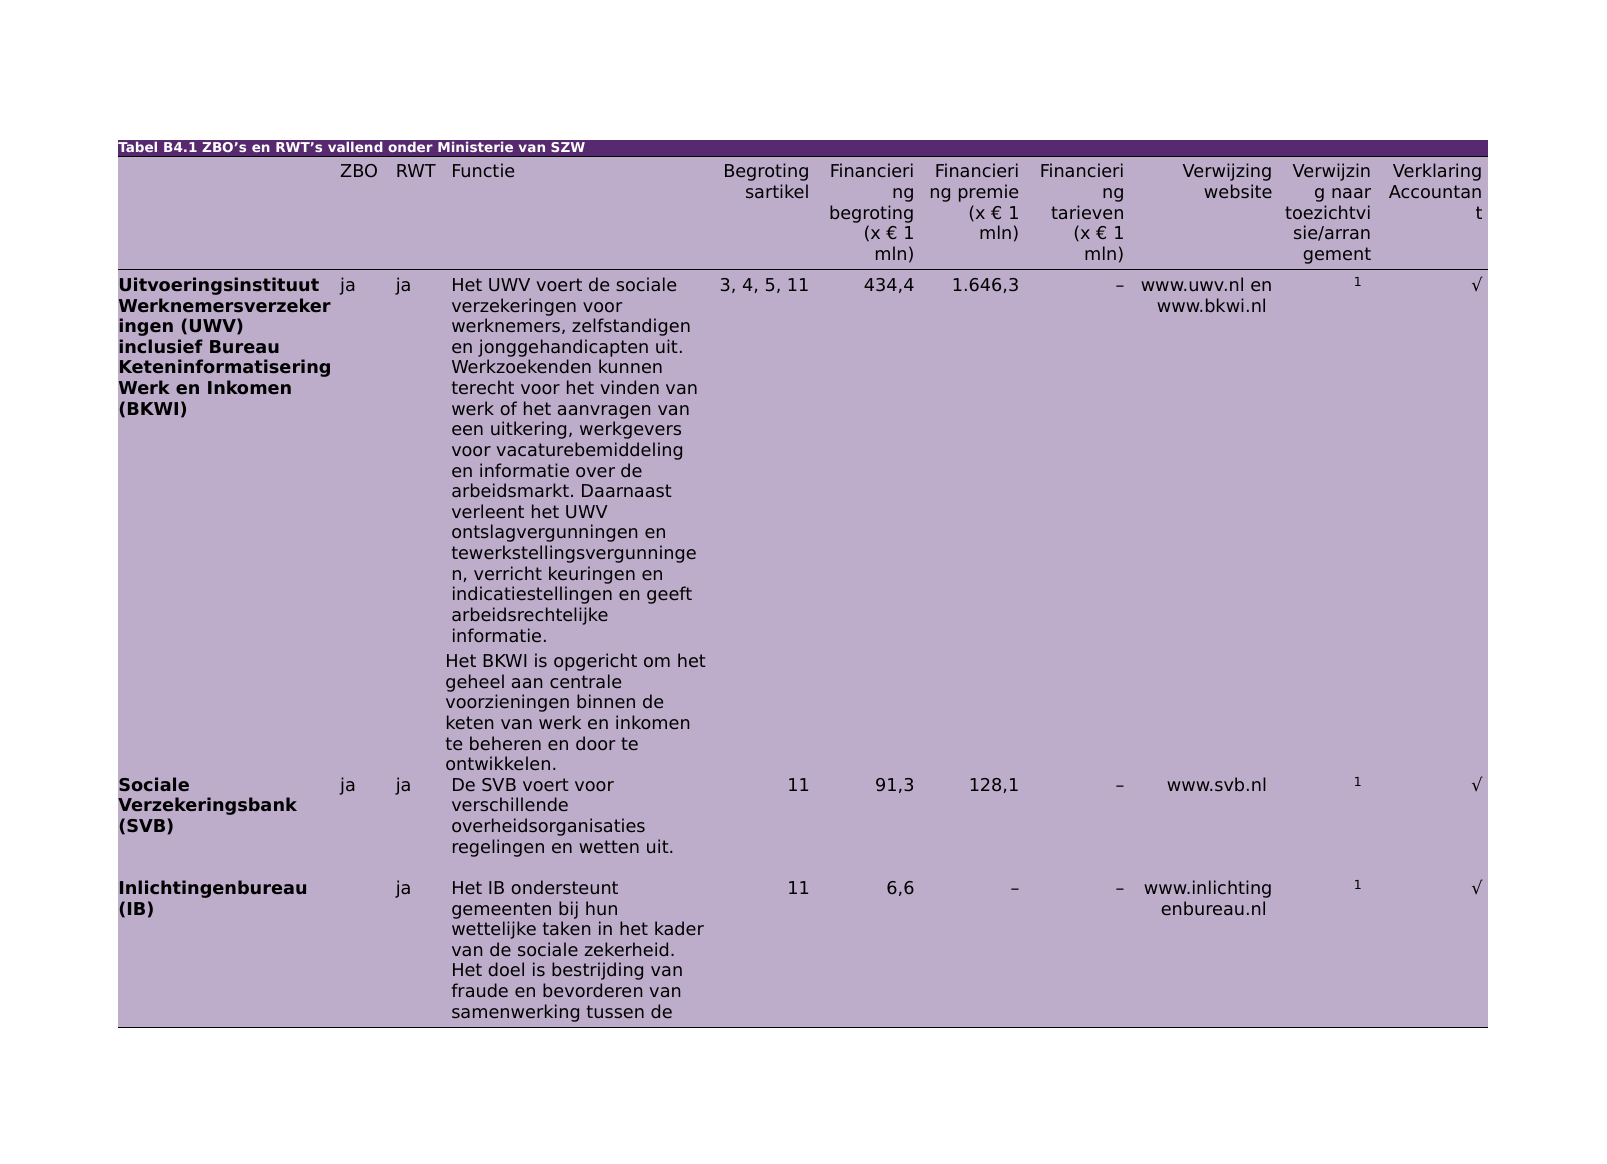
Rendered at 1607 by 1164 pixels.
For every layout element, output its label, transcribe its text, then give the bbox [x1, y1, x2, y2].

table_cell [334, 878, 389, 1027]
table_cell Het UWV voert de sociale verzekeringen voor werknemers, zelfstandigen en jonggehandicapten uit. Werkzoekenden kunnen terecht voor het vinden van werk of het aanvragen van een uitkering, werkgevers voor vacaturebemiddeling en informatie over de arbeidsmarkt. Daarnaast verleent het UWV ontslagvergunningen en tewerkstellingsvergunningen, verricht keuringen en indicatiestellingen en geeft arbeidsrechtelijke informatie. [445, 270, 710, 646]
table_cell 3, 4, 5, 11 [710, 270, 815, 646]
table_cell 1.646,3 [920, 270, 1025, 646]
table_cell Het BKWI is opgericht om het geheel aan centrale voorzieningen binnen de keten van werk en inkomen te beheren en door te ontwikkelen. [445, 646, 710, 775]
table_cell [118, 157, 334, 269]
table_cell 128,1 [920, 775, 1025, 857]
table_cell ja [334, 775, 389, 857]
table_cell ja [390, 775, 445, 857]
table_cell www.uwv.nl en www.bkwi.nl [1130, 270, 1278, 646]
table_cell ja [390, 270, 445, 646]
table_cell 91,3 [815, 775, 920, 857]
table_cell [445, 857, 710, 878]
table_header Tabel B4.1 ZBO’s en RWT’s vallend onder Ministerie van SZW [118, 140, 1488, 156]
table_cell ja [334, 270, 389, 646]
table_cell 1 [1278, 775, 1377, 857]
table_cell – [1025, 878, 1130, 1027]
table_cell Begrotingsartikel [710, 157, 815, 269]
table_cell [815, 857, 920, 878]
table_cell 1 [1278, 270, 1377, 646]
table_cell 1 [1278, 878, 1377, 1027]
table_cell [334, 857, 389, 878]
table_cell [390, 857, 445, 878]
table_cell Inlichtingenbureau (IB) [118, 878, 334, 1027]
table_cell [1025, 857, 1130, 878]
table_cell Verwijzing website [1130, 157, 1278, 269]
table_cell [920, 857, 1025, 878]
table_cell ja [390, 878, 445, 1027]
table_cell 11 [710, 775, 815, 857]
table_cell [1377, 857, 1488, 878]
table_cell 434,4 [815, 270, 920, 646]
table_cell [1278, 857, 1377, 878]
table_cell Het IB ondersteunt gemeenten bij hun wettelijke taken in het kader van de sociale zekerheid. Het doel is bestrijding van fraude en bevorderen van samenwerking tussen de [445, 878, 710, 1027]
table_cell √ [1377, 775, 1488, 857]
table_cell ZBO [334, 157, 389, 269]
table_cell RWT [390, 157, 445, 269]
table_cell – [920, 878, 1025, 1027]
table_cell [710, 857, 815, 878]
table_cell √ [1377, 878, 1488, 1027]
table_cell – [1025, 270, 1130, 646]
table_cell 6,6 [815, 878, 920, 1027]
table_cell De SVB voert voor verschillende overheidsorganisaties regelingen en wetten uit. [445, 775, 710, 857]
table_cell – [1025, 775, 1130, 857]
table_cell 11 [710, 878, 815, 1027]
table_cell Uitvoeringsinstituut Werknemersverzekeringen (UWV) inclusief Bureau Keteninformatisering Werk en Inkomen (BKWI) [118, 270, 334, 646]
table_cell [118, 857, 334, 878]
table_cell [1130, 857, 1278, 878]
table_cell Functie [445, 157, 710, 269]
table_cell Financiering tarieven (x € 1 mln) [1025, 157, 1130, 269]
table_cell Financiering begroting (x € 1 mln) [815, 157, 920, 269]
table_cell Verklaring Accountant [1377, 157, 1488, 269]
table_cell √ [1377, 270, 1488, 646]
table_cell Verwijzing naar toezichtvisie/arrangement [1278, 157, 1377, 269]
table_cell Sociale Verzekeringsbank (SVB) [118, 775, 334, 857]
table_cell Financiering premie (x € 1 mln) [920, 157, 1025, 269]
table_cell www.inlichtingenbureau.nl [1130, 878, 1278, 1027]
table_cell www.svb.nl [1130, 775, 1278, 857]
